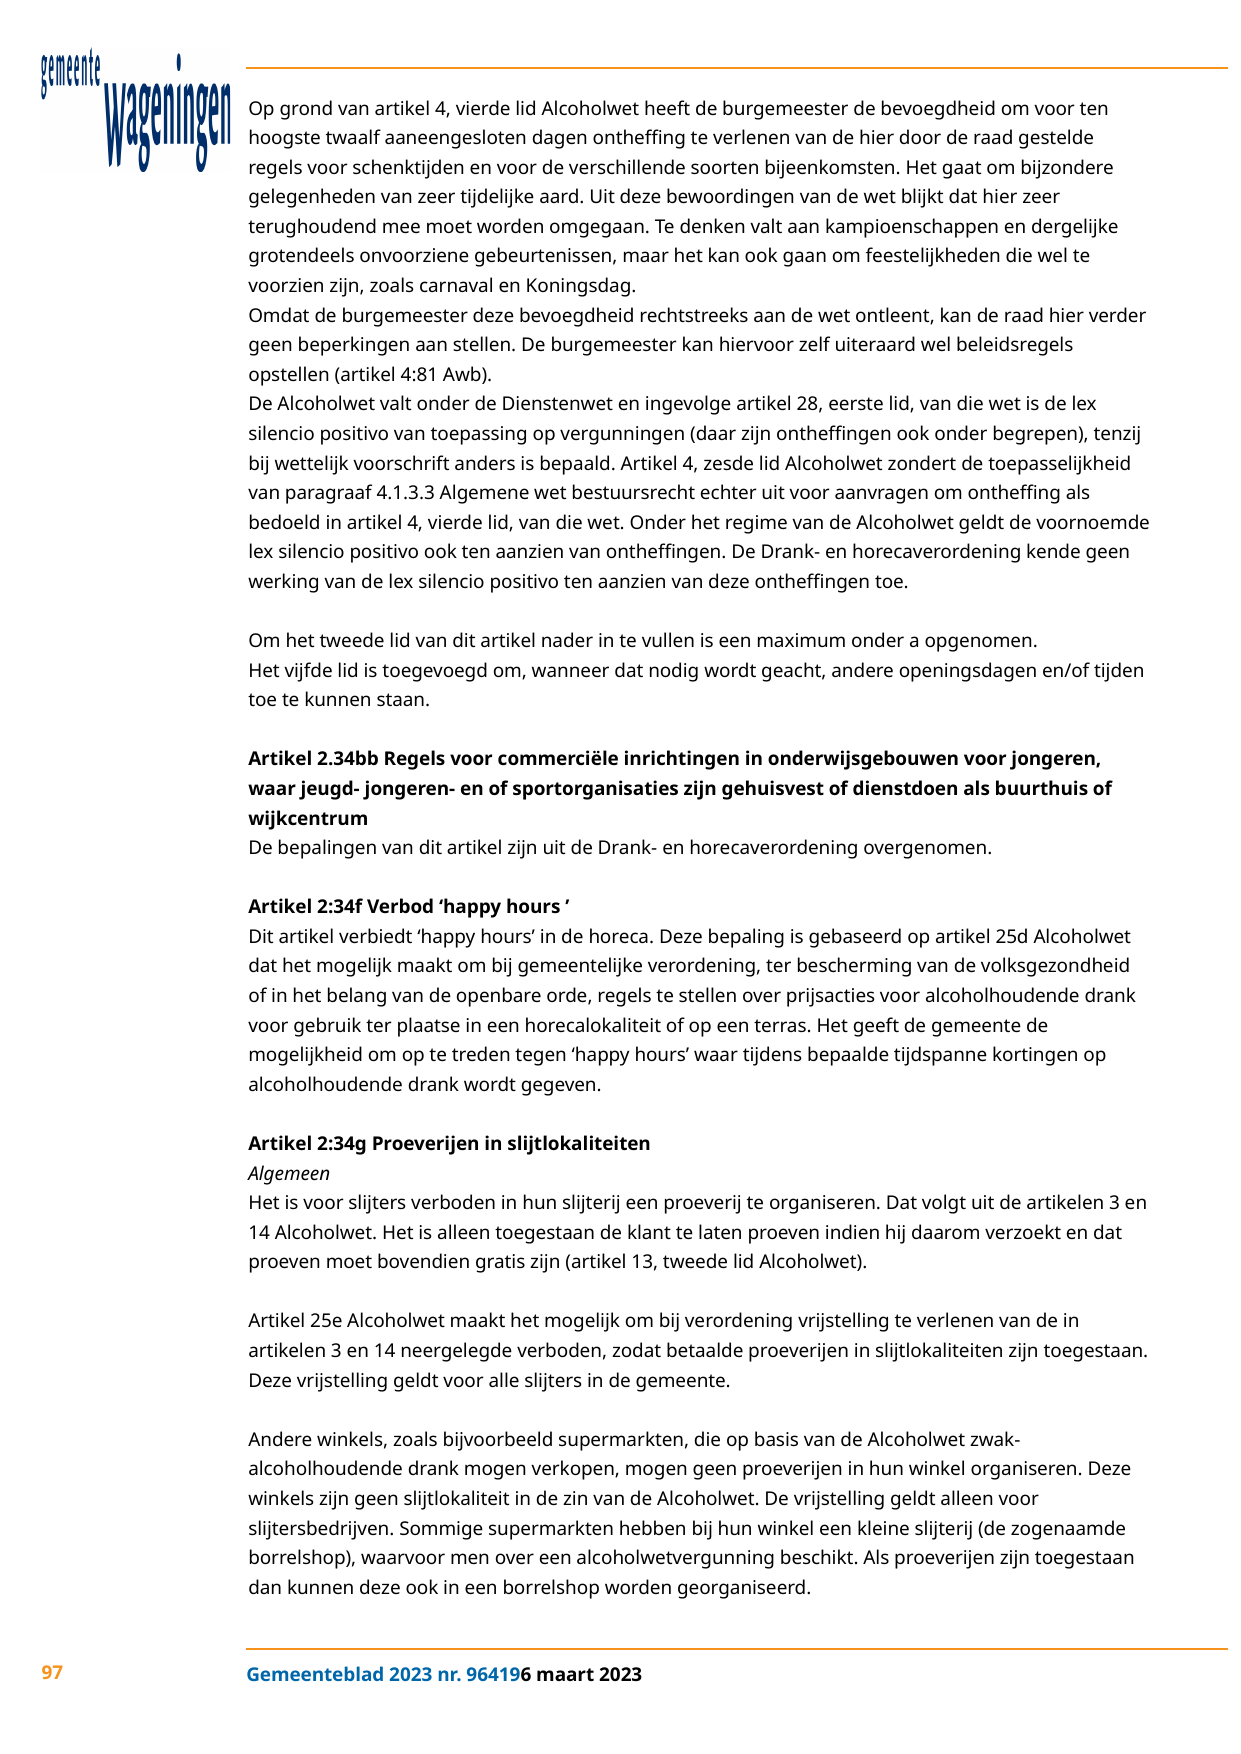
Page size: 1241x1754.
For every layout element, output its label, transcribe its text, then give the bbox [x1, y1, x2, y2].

text Artikel 25e Alcoholwet maakt het mogelijk om bij verordening vrijstelling te verlenen van de in artikelen 3 en 14 neergelegde verboden, zodat betaalde proeverijen in slijtlokaliteiten zijn toegestaan. Deze vrijstelling geldt voor alle slijters in de gemeente. [248, 1308, 1152, 1393]
text Dit artikel verbiedt ‘happy hours’ in de horeca. Deze bepaling is gebaseerd op artikel 25d Alcoholwet dat het mogelijk maakt om bij gemeentelijke verordening, ter bescherming van de volksgezondheid of in het belang van de openbare orde, regels te stellen over prijsacties voor alcoholhoudende drank voor gebruik ter plaatse in een horecalokaliteit of op een terras. Het geeft de gemeente de mogelijkheid om op te treden tegen ‘happy hours’ waar tijdens bepaalde tijdspanne kortingen op alcoholhoudende drank wordt gegeven. [248, 923, 1152, 1097]
text Andere winkels, zoals bijvoorbeeld supermarkten, die op basis van de Alcoholwet zwak-alcoholhoudende drank mogen verkopen, mogen geen proeverijen in hun winkel organiseren. Deze winkels zijn geen slijtlokaliteit in de zin van de Alcoholwet. De vrijstelling geldt alleen voor slijtersbedrijven. Sommige supermarkten hebben bij hun winkel een kleine slijterij (de zogenaamde borrelshop), waarvoor men over een alcoholwetvergunning beschikt. Als proeverijen zijn toegestaan dan kunnen deze ook in een borrelshop worden georganiseerd. [248, 1426, 1152, 1600]
text Om het tweede lid van dit artikel nader in te vullen is een maximum onder a opgenomen. [248, 627, 1152, 653]
text Het vijfde lid is toegevoegd om, wanneer dat nodig wordt geacht, andere openingsdagen en/of tijden toe te kunnen staan. [248, 657, 1152, 712]
text Op grond van artikel 4, vierde lid Alcoholwet heeft de burgemeester de bevoegdheid om voor ten hoogste twaalf aaneengesloten dagen ontheffing te verlenen van de hier door de raad gestelde regels voor schenktijden en voor de verschillende soorten bijeenkomsten. Het gaat om bijzondere gelegenheden van zeer tijdelijke aard. Uit deze bewoordingen van de wet blijkt dat hier zeer terughoudend mee moet worden omgegaan. Te denken valt aan kampioenschappen en dergelijke grotendeels onvoorziene gebeurtenissen, maar het kan ook gaan om feestelijkheden die wel te voorzien zijn, zoals carnaval en Koningsdag. [248, 95, 1152, 298]
text Artikel 2.34bb Regels voor commerciële inrichtingen in onderwijsgebouwen voor jongeren, waar jeugd- jongeren- en of sportorganisaties zijn gehuisvest of dienstdoen als buurthuis of wijkcentrum [248, 746, 1152, 831]
text Artikel 2:34f Verbod ‘happy hours ’ [248, 893, 1152, 919]
picture [41, 47, 231, 172]
text Omdat de burgemeester deze bevoegdheid rechtstreeks aan de wet ontleent, kan de raad hier verder geen beperkingen aan stellen. De burgemeester kan hiervoor zelf uiteraard wel beleidsregels opstellen (artikel 4:81 Awb). [248, 302, 1152, 387]
text De bepalingen van dit artikel zijn uit de Drank- en horecaverordening overgenomen. [248, 834, 1152, 860]
text Algemeen [248, 1160, 1152, 1186]
text Artikel 2:34g Proeverijen in slijtlokaliteiten [248, 1130, 1152, 1156]
text Het is voor slijters verboden in hun slijterij een proeverij te organiseren. Dat volgt uit de artikelen 3 en 14 Alcoholwet. Het is alleen toegestaan de klant te laten proeven indien hij daarom verzoekt en dat proeven moet bovendien gratis zijn (artikel 13, tweede lid Alcoholwet). [248, 1189, 1152, 1274]
text De Alcoholwet valt onder de Dienstenwet en ingevolge artikel 28, eerste lid, van die wet is de lex silencio positivo van toepassing op vergunningen (daar zijn ontheffingen ook onder begrepen), tenzij bij wettelijk voorschrift anders is bepaald. Artikel 4, zesde lid Alcoholwet zondert de toepasselijkheid van paragraaf 4.1.3.3 Algemene wet bestuursrecht echter uit voor aanvragen om ontheffing als bedoeld in artikel 4, vierde lid, van die wet. Onder het regime van de Alcoholwet geldt de voornoemde lex silencio positivo ook ten aanzien van ontheffingen. De Drank- en horecaverordening kende geen werking van de lex silencio positivo ten aanzien van deze ontheffingen toe. [248, 391, 1152, 594]
